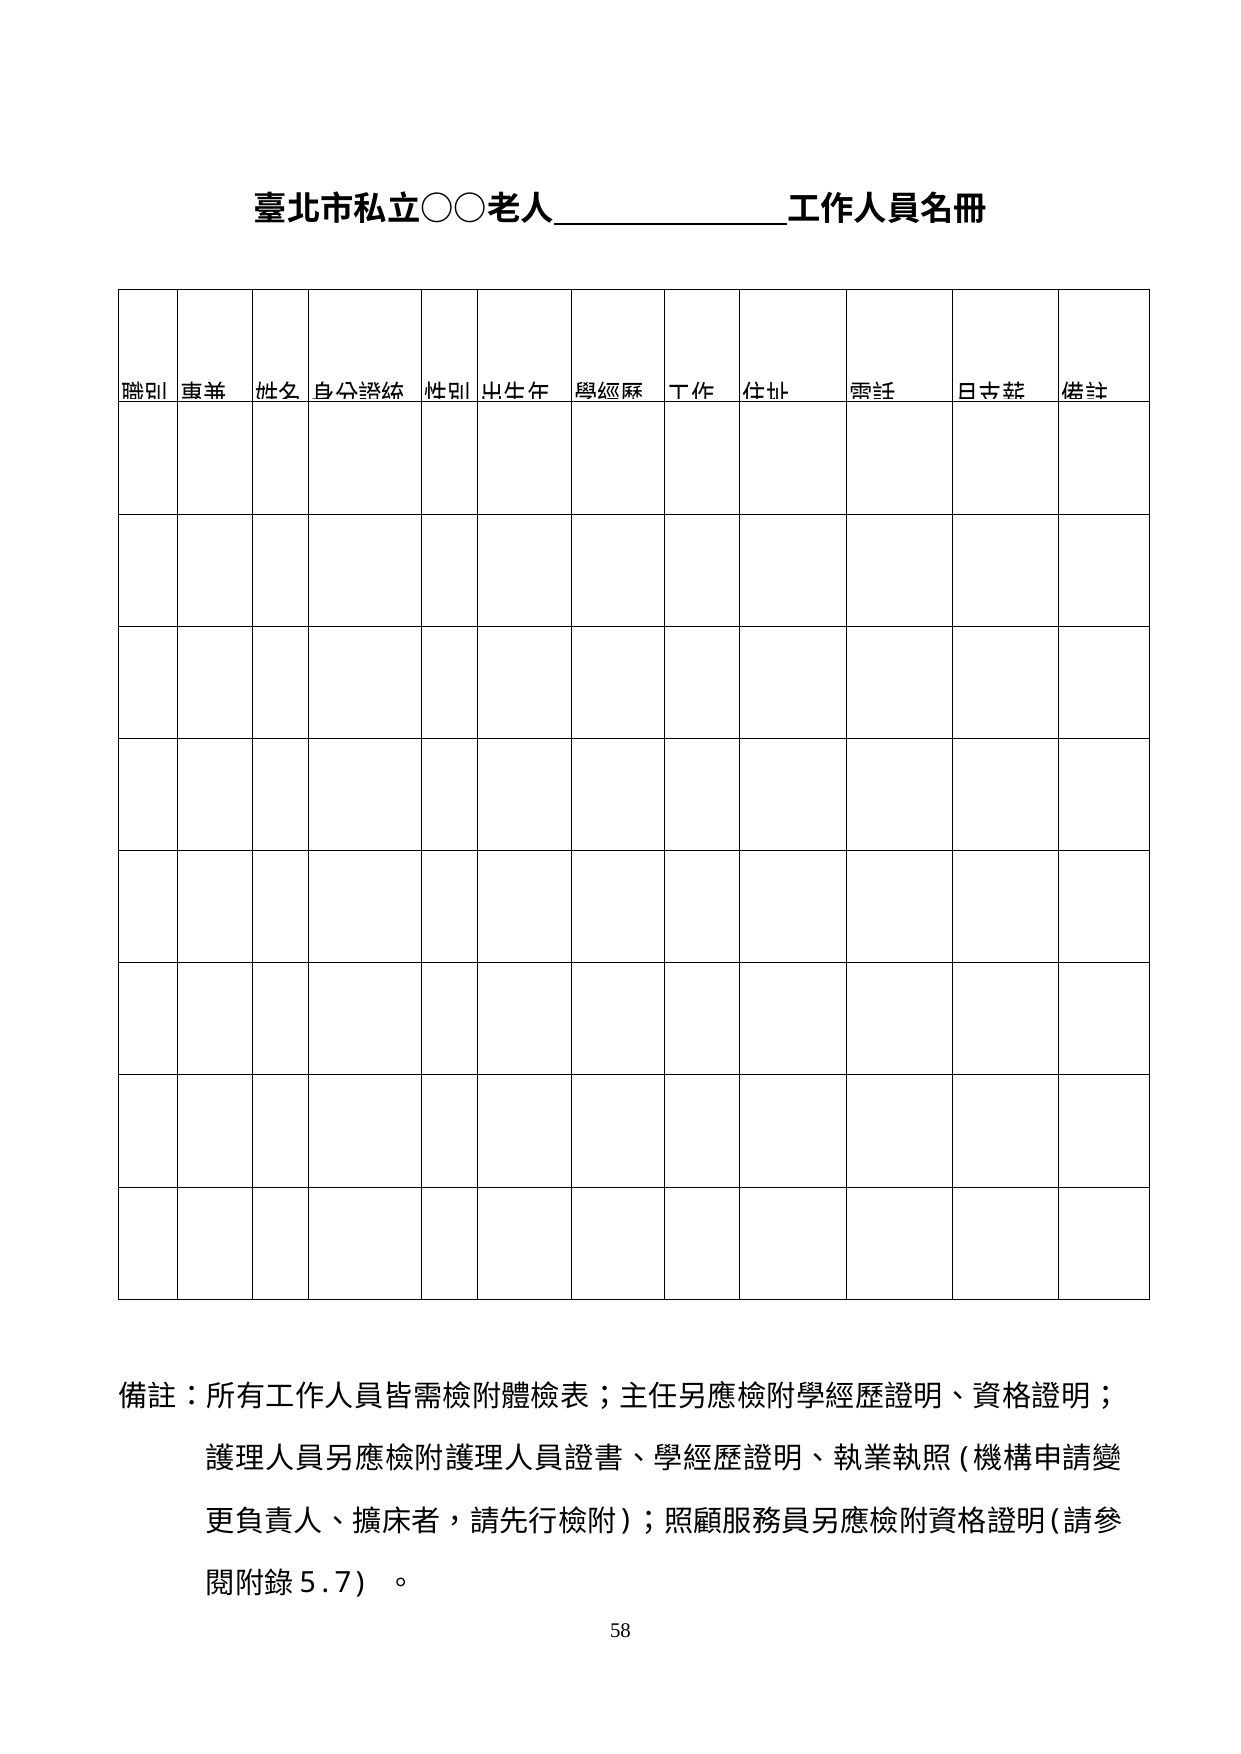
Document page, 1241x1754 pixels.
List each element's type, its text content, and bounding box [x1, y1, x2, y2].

table_cell [119, 739, 177, 850]
table_cell [478, 1075, 571, 1187]
table_cell [740, 851, 846, 962]
table_cell [665, 402, 739, 513]
table_cell [1059, 851, 1149, 962]
table_cell [1059, 1188, 1149, 1299]
table_header 性別 [422, 290, 477, 401]
table_cell [178, 515, 252, 626]
table_cell [665, 739, 739, 850]
table_header 職別 [119, 290, 177, 401]
table_header 住址 [740, 290, 846, 401]
table_cell [253, 1075, 308, 1187]
table_cell [478, 402, 571, 513]
table_cell [740, 402, 846, 513]
table_cell [178, 627, 252, 738]
table_cell [665, 1188, 739, 1299]
table_cell [572, 963, 664, 1074]
table_cell [422, 851, 477, 962]
table_cell [953, 851, 1058, 962]
table_header 姓名 [253, 290, 308, 401]
table_cell [478, 627, 571, 738]
table_cell [422, 739, 477, 850]
table_cell [847, 963, 952, 1074]
table_cell [309, 739, 421, 850]
table_cell [309, 1188, 421, 1299]
table_cell [665, 1075, 739, 1187]
table_cell [119, 1188, 177, 1299]
table_cell [953, 627, 1058, 738]
table_cell [953, 515, 1058, 626]
table_cell [309, 963, 421, 1074]
table_cell [847, 627, 952, 738]
table_cell [953, 402, 1058, 513]
table_cell [119, 627, 177, 738]
table_cell [953, 1188, 1058, 1299]
table_cell [253, 515, 308, 626]
table_cell [665, 851, 739, 962]
table_cell [422, 963, 477, 1074]
table_cell [253, 402, 308, 513]
table_cell [572, 739, 664, 850]
table_cell [740, 963, 846, 1074]
table_cell [253, 739, 308, 850]
table_cell [119, 515, 177, 626]
table_header 身分證統一編號 [309, 290, 421, 401]
table_cell [253, 627, 308, 738]
table_cell [309, 627, 421, 738]
table_cell [478, 963, 571, 1074]
table_cell [178, 851, 252, 962]
table_cell [740, 1075, 846, 1187]
table_header 學經歷 [572, 290, 664, 401]
table_cell [1059, 515, 1149, 626]
table_cell [953, 963, 1058, 1074]
table_cell [178, 739, 252, 850]
table_cell [847, 739, 952, 850]
table_header 備註 [1059, 290, 1149, 401]
table_cell [309, 851, 421, 962]
table_cell [572, 515, 664, 626]
table_cell [572, 402, 664, 513]
table_header 出生年月日 [478, 290, 571, 401]
table_cell [847, 1188, 952, 1299]
table_cell [178, 1075, 252, 1187]
table_cell [119, 1075, 177, 1187]
table_cell [253, 963, 308, 1074]
table_cell [478, 1188, 571, 1299]
table_cell [665, 627, 739, 738]
table_cell [253, 851, 308, 962]
table_cell [178, 963, 252, 1074]
table_cell [309, 1075, 421, 1187]
table_cell [740, 627, 846, 738]
table_cell [478, 739, 571, 850]
table_cell [665, 963, 739, 1074]
text 備註：所有工作人員皆需檢附體檢表；主任另應檢附學經歷證明、資格證明；護理人員另應檢附護理人員證書、學經歷證明、執業執照(機構申請變更負責人、擴床者，請先行檢附)；照顧服務員另應檢附資格證明(請參閱附錄5.7) 。 [118, 1352, 1122, 1602]
table_cell [309, 402, 421, 513]
table_header 專兼任別 [178, 290, 252, 401]
table_cell [309, 515, 421, 626]
table_header 工作時間 [665, 290, 739, 401]
table_cell [953, 1075, 1058, 1187]
table_cell [1059, 1075, 1149, 1187]
table_cell [1059, 963, 1149, 1074]
table_cell [1059, 402, 1149, 513]
table_cell [847, 402, 952, 513]
table_cell [847, 515, 952, 626]
table_cell [1059, 627, 1149, 738]
table_header 月支薪 [953, 290, 1058, 401]
table_cell [478, 515, 571, 626]
table_cell [740, 1188, 846, 1299]
table_cell [422, 402, 477, 513]
table_cell [119, 963, 177, 1074]
table_cell [478, 851, 571, 962]
table_cell [1059, 739, 1149, 850]
table_cell [847, 851, 952, 962]
table_cell [422, 627, 477, 738]
table_cell [740, 739, 846, 850]
table_cell [422, 515, 477, 626]
table_cell [253, 1188, 308, 1299]
table_cell [422, 1075, 477, 1187]
table_cell [572, 1075, 664, 1187]
table_header 電話 [847, 290, 952, 401]
table_cell [740, 515, 846, 626]
table_cell [422, 1188, 477, 1299]
text 臺北市私立○○老人 工作人員名冊 [118, 164, 1122, 227]
table_cell [953, 739, 1058, 850]
table_cell [119, 851, 177, 962]
table_cell [119, 402, 177, 513]
table_cell [178, 1188, 252, 1299]
table_cell [665, 515, 739, 626]
table_cell [572, 1188, 664, 1299]
table_cell [847, 1075, 952, 1187]
table_cell [178, 402, 252, 513]
table_cell [572, 627, 664, 738]
table_cell [572, 851, 664, 962]
